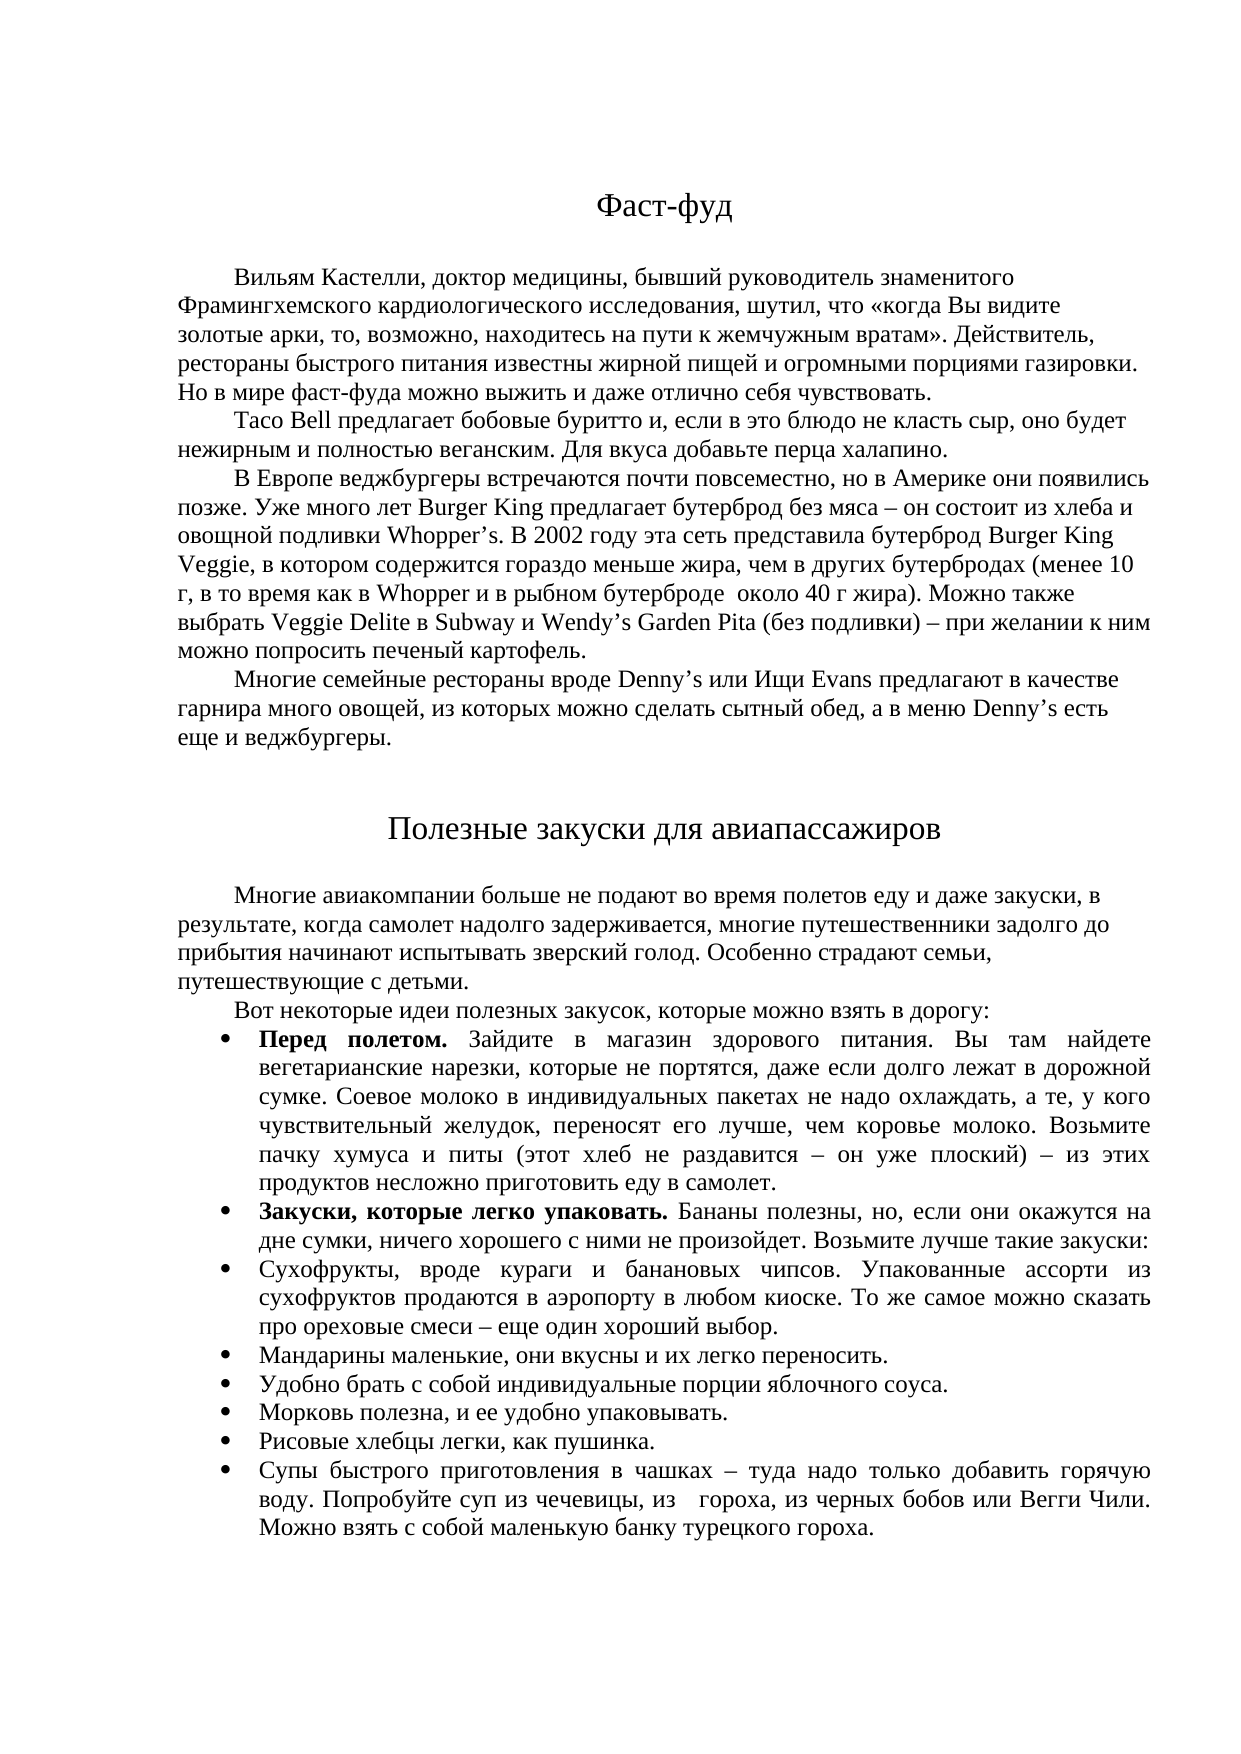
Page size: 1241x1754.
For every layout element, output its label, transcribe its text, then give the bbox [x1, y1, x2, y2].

list Перед полетом. Зайдите в магазин здорового питания. Вы там найдете вегетарианские нарезки, которые не портятся, даже если долго лежат в дорожной сумке. Соевое молоко в индивидуальных пакетах не надо охлаждать, а те, у кого чувствительный желудок, переносят его лучше, чем коровье молоко. Возьмите пачку хумуса и питы (этот хлеб не раздавится – он уже плоский) – из этих продуктов несложно приготовить еду в самолет. [221, 1024, 1152, 1196]
text Фаст-фуд [177, 185, 1152, 223]
list Закуски, которые легко упаковать. Бананы полезны, но, если они окажутся на дне сумки, ничего хорошего с ними не произойдет. Возьмите лучше такие закуски: [221, 1196, 1152, 1254]
list Мандарины маленькие, они вкусны и их легко переносить. [221, 1340, 1152, 1369]
list Сухофрукты, вроде кураги и банановых чипсов. Упакованные ассорти из сухофруктов продаются в аэропорту в любом киоске. То же самое можно сказать про ореховые смеси – еще один хороший выбор. [221, 1254, 1152, 1340]
list Рисовые хлебцы легки, как пушинка. [221, 1426, 1152, 1455]
text Многие семейные рестораны вроде Denny’s или Ищи Evans предлагают в качестве гарнира много овощей, из которых можно сделать сытный обед, а в меню Denny’s есть еще и веджбургеры. [177, 664, 1152, 751]
list Удобно брать с собой индивидуальные порции яблочного соуса. [221, 1369, 1152, 1397]
text В Европе веджбургеры встречаются почти повсеместно, но в Америке они появились позже. Уже много лет Burger King предлагает бутерброд без мяса – он состоит из хлеба и овощной подливки Whopper’s. В 2002 году эта сеть представила бутерброд Burger King Veggie, в котором содержится гораздо меньше жира, чем в других бутербродах (менее 10 г, в то время как в Whopper и в рыбном бутерброде около 40 г жира). Можно также выбрать Veggie Delite в Subway и Wendy’s Garden Pita (без подливки) – при желании к ним можно попросить печеный картофель. [177, 463, 1152, 664]
text Полезные закуски для авиапассажиров [177, 808, 1152, 846]
text Вильям Кастелли, доктор медицины, бывший руководитель знаменитого Фрамингхемского кардиологического исследования, шутил, что «когда Вы видите золотые арки, то, возможно, находитесь на пути к жемчужным вратам». Действитель, рестораны быстрого питания известны жирной пищей и огромными порциями газировки. Но в мире фаст-фуда можно выжить и даже отлично себя чувствовать. [177, 262, 1152, 406]
text Taco Bell предлагает бобовые буритто и, если в это блюдо не класть сыр, оно будет нежирным и полностью веганским. Для вкуса добавьте перца халапино. [177, 406, 1152, 463]
text Вот некоторые идеи полезных закусок, которые можно взять в дорогу: [177, 995, 1152, 1024]
list Морковь полезна, и ее удобно упаковывать. [221, 1397, 1152, 1426]
text Многие авиакомпании больше не подают во время полетов еду и даже закуски, в результате, когда самолет надолго задерживается, многие путешественники задолго до прибытия начинают испытывать зверский голод. Особенно страдают семьи, путешествующие с детьми. [177, 880, 1152, 995]
list Супы быстрого приготовления в чашках – туда надо только добавить горячую воду. Попробуйте суп из чечевицы, из гороха, из черных бобов или Вегги Чили. Можно взять с собой маленькую банку турецкого гороха. [221, 1455, 1152, 1541]
